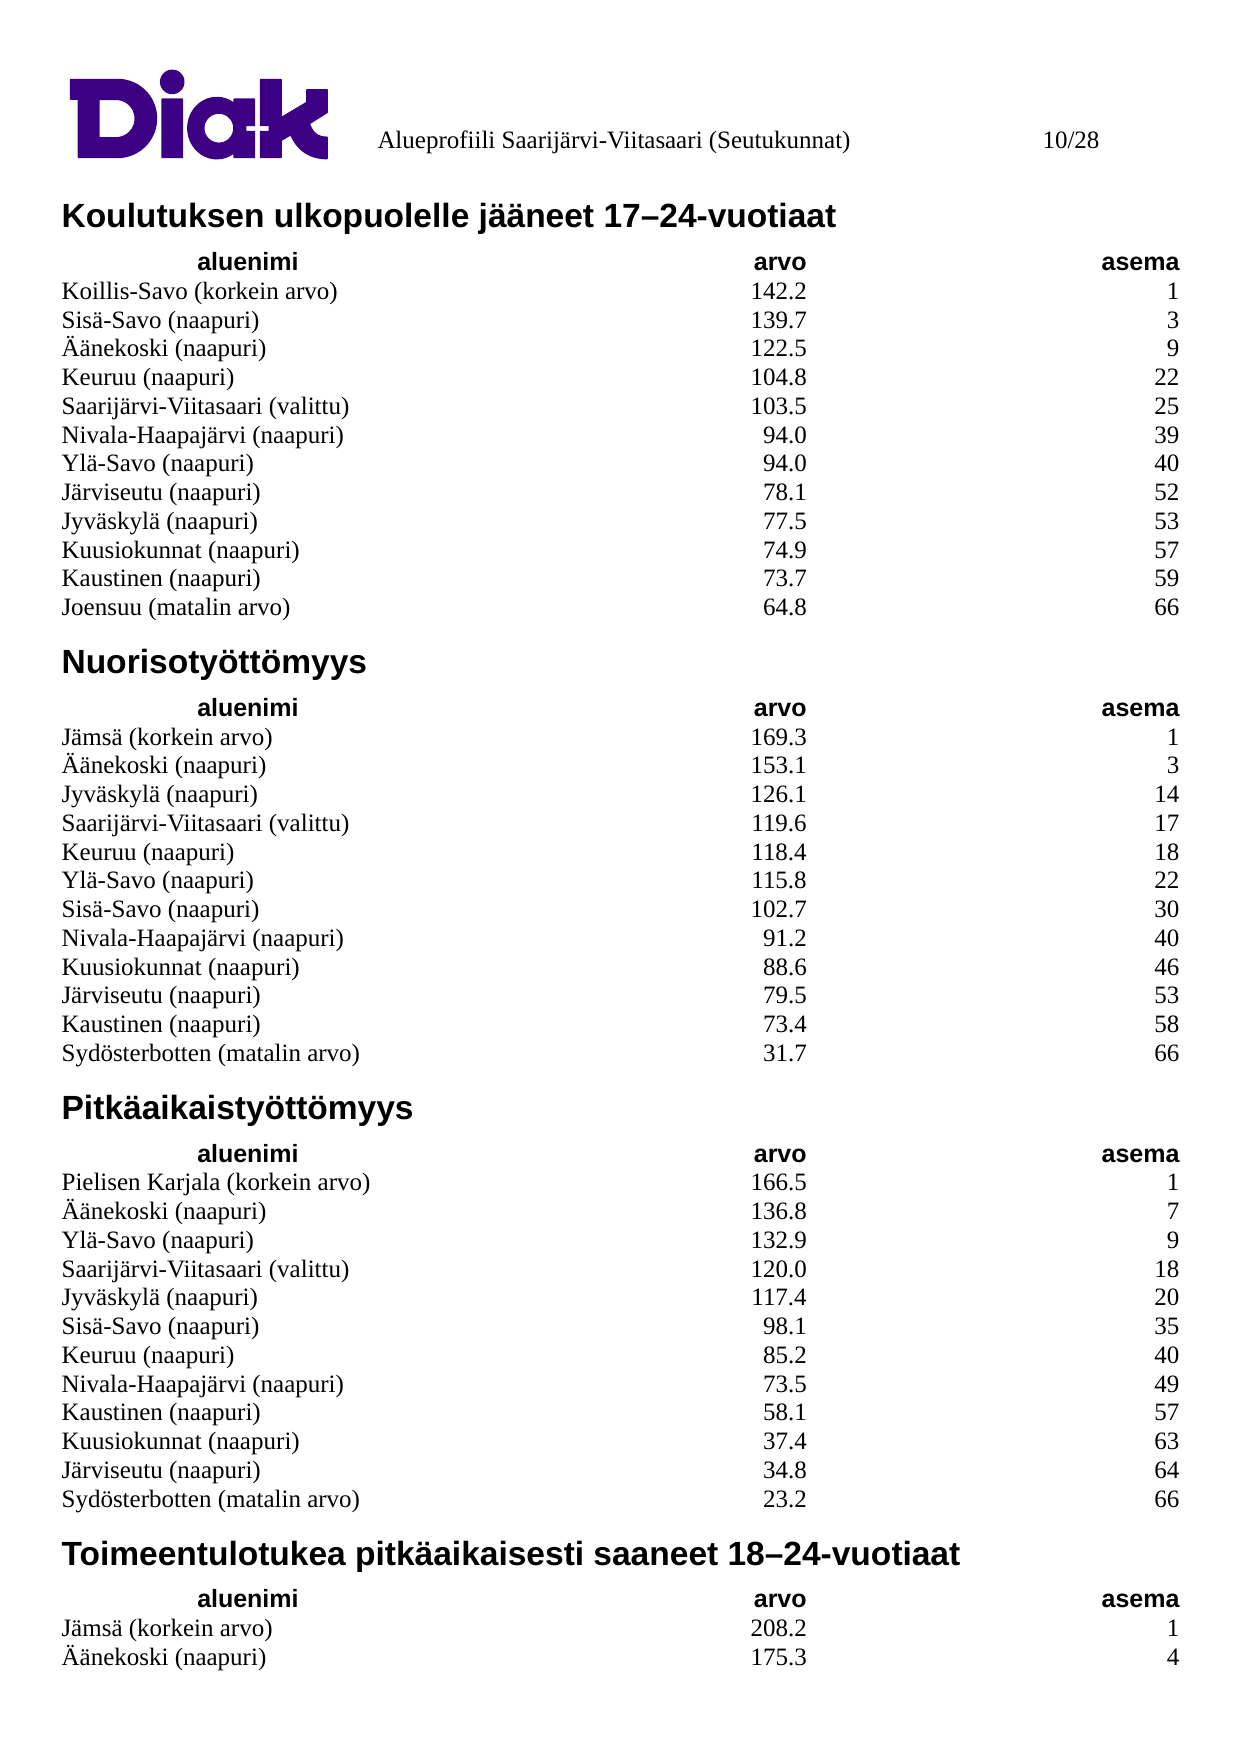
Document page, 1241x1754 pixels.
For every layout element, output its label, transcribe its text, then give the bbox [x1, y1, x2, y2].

table_header asema [806, 247, 1179, 276]
table_header aluenimi [61, 693, 434, 722]
table_cell Äänekoski (naapuri) [61, 751, 434, 779]
table_cell 57 [806, 1398, 1179, 1426]
table_cell Äänekoski (naapuri) [61, 334, 434, 362]
table_cell 22 [806, 362, 1179, 391]
table_cell Äänekoski (naapuri) [61, 1196, 434, 1225]
table_cell Kuusiokunnat (naapuri) [61, 952, 434, 981]
table_cell 34.8 [434, 1455, 806, 1484]
subtitle Koulutuksen ulkopuolelle jääneet 17–24-vuotiaat [61, 196, 1179, 235]
table_cell Jämsä (korkein arvo) [61, 1613, 434, 1642]
table_cell 104.8 [434, 362, 806, 391]
table_cell Jämsä (korkein arvo) [61, 722, 434, 751]
table_cell Kaustinen (naapuri) [61, 1009, 434, 1038]
table_cell 31.7 [434, 1038, 806, 1067]
table_cell Järviseutu (naapuri) [61, 1455, 434, 1484]
table_cell 49 [806, 1369, 1179, 1397]
table_cell 85.2 [434, 1340, 806, 1369]
table_cell 20 [806, 1283, 1179, 1311]
table_cell Kuusiokunnat (naapuri) [61, 535, 434, 563]
table_cell Sisä-Savo (naapuri) [61, 894, 434, 923]
table_cell 118.4 [434, 837, 806, 866]
table_cell 117.4 [434, 1283, 806, 1311]
table_cell 39 [806, 420, 1179, 448]
table_cell Sisä-Savo (naapuri) [61, 305, 434, 333]
table_cell 46 [806, 952, 1179, 981]
table_cell Saarijärvi-Viitasaari (valittu) [61, 391, 434, 420]
table_header asema [806, 693, 1179, 722]
table_cell 103.5 [434, 391, 806, 420]
table_cell 115.8 [434, 866, 806, 894]
table_cell 98.1 [434, 1311, 806, 1340]
table_cell Joensuu (matalin arvo) [61, 592, 434, 621]
table_cell Kaustinen (naapuri) [61, 564, 434, 592]
table_cell Keuruu (naapuri) [61, 837, 434, 866]
subtitle Toimeentulotukea pitkäaikaisesti saaneet 18–24-vuotiaat [61, 1533, 1179, 1572]
table_cell Sisä-Savo (naapuri) [61, 1311, 434, 1340]
table_cell 102.7 [434, 894, 806, 923]
table_cell Koillis-Savo (korkein arvo) [61, 276, 434, 305]
table_cell 132.9 [434, 1225, 806, 1254]
table_cell Nivala-Haapajärvi (naapuri) [61, 420, 434, 448]
table_cell 23.2 [434, 1484, 806, 1512]
table_cell 73.5 [434, 1369, 806, 1397]
table_cell Ylä-Savo (naapuri) [61, 866, 434, 894]
table_header arvo [434, 247, 806, 276]
table_cell 166.5 [434, 1168, 806, 1196]
table_cell Keuruu (naapuri) [61, 1340, 434, 1369]
table_cell 126.1 [434, 779, 806, 808]
table_cell Jyväskylä (naapuri) [61, 779, 434, 808]
table_cell Järviseutu (naapuri) [61, 477, 434, 506]
table_cell Ylä-Savo (naapuri) [61, 449, 434, 477]
table_cell 122.5 [434, 334, 806, 362]
table_cell 73.7 [434, 564, 806, 592]
table_cell 22 [806, 866, 1179, 894]
table_cell Ylä-Savo (naapuri) [61, 1225, 434, 1254]
table_cell 63 [806, 1426, 1179, 1455]
table_cell 74.9 [434, 535, 806, 563]
table_cell 175.3 [434, 1642, 806, 1671]
table_header aluenimi [61, 247, 434, 276]
table_cell Saarijärvi-Viitasaari (valittu) [61, 808, 434, 837]
table_cell Järviseutu (naapuri) [61, 981, 434, 1009]
table_cell 153.1 [434, 751, 806, 779]
table_cell 37.4 [434, 1426, 806, 1455]
table_cell Sydösterbotten (matalin arvo) [61, 1038, 434, 1067]
table_header aluenimi [61, 1585, 434, 1613]
table_cell 66 [806, 1038, 1179, 1067]
table_cell Nivala-Haapajärvi (naapuri) [61, 1369, 434, 1397]
table_cell 18 [806, 837, 1179, 866]
table_cell 17 [806, 808, 1179, 837]
table_cell 40 [806, 1340, 1179, 1369]
subtitle Nuorisotyöttömyys [61, 642, 1179, 681]
table_cell 142.2 [434, 276, 806, 305]
table_cell Äänekoski (naapuri) [61, 1642, 434, 1671]
table_cell Jyväskylä (naapuri) [61, 1283, 434, 1311]
table_cell 64.8 [434, 592, 806, 621]
table_header asema [806, 1139, 1179, 1167]
table_cell 169.3 [434, 722, 806, 751]
table_header aluenimi [61, 1139, 434, 1167]
table_header arvo [434, 693, 806, 722]
table_cell 3 [806, 305, 1179, 333]
table_cell 9 [806, 334, 1179, 362]
table_cell 30 [806, 894, 1179, 923]
table_cell 88.6 [434, 952, 806, 981]
table_cell Jyväskylä (naapuri) [61, 506, 434, 535]
table_cell Keuruu (naapuri) [61, 362, 434, 391]
table_cell 53 [806, 981, 1179, 1009]
table_cell 1 [806, 1613, 1179, 1642]
table_cell 59 [806, 564, 1179, 592]
table_cell 52 [806, 477, 1179, 506]
table_cell 94.0 [434, 449, 806, 477]
table_cell 1 [806, 276, 1179, 305]
table_cell 35 [806, 1311, 1179, 1340]
table_cell 64 [806, 1455, 1179, 1484]
table_cell 4 [806, 1642, 1179, 1671]
table_cell Kuusiokunnat (naapuri) [61, 1426, 434, 1455]
table_cell Nivala-Haapajärvi (naapuri) [61, 923, 434, 952]
table_cell 57 [806, 535, 1179, 563]
table_cell Pielisen Karjala (korkein arvo) [61, 1168, 434, 1196]
table_cell 139.7 [434, 305, 806, 333]
table_cell 120.0 [434, 1254, 806, 1282]
table_cell Kaustinen (naapuri) [61, 1398, 434, 1426]
table_cell 77.5 [434, 506, 806, 535]
table_header arvo [434, 1585, 806, 1613]
table_cell 91.2 [434, 923, 806, 952]
table_cell 119.6 [434, 808, 806, 837]
table_cell 53 [806, 506, 1179, 535]
table_cell 40 [806, 449, 1179, 477]
table_header arvo [434, 1139, 806, 1167]
table_cell 40 [806, 923, 1179, 952]
table_cell 1 [806, 1168, 1179, 1196]
table_cell 136.8 [434, 1196, 806, 1225]
table_cell 9 [806, 1225, 1179, 1254]
table_cell 208.2 [434, 1613, 806, 1642]
table_cell 94.0 [434, 420, 806, 448]
table_cell 58.1 [434, 1398, 806, 1426]
table_cell Sydösterbotten (matalin arvo) [61, 1484, 434, 1512]
table_header asema [806, 1585, 1179, 1613]
table_cell 66 [806, 592, 1179, 621]
table_cell 18 [806, 1254, 1179, 1282]
table_cell Saarijärvi-Viitasaari (valittu) [61, 1254, 434, 1282]
table_cell 73.4 [434, 1009, 806, 1038]
table_cell 58 [806, 1009, 1179, 1038]
table_cell 7 [806, 1196, 1179, 1225]
table_cell 1 [806, 722, 1179, 751]
table_cell 14 [806, 779, 1179, 808]
table_cell 79.5 [434, 981, 806, 1009]
subtitle Pitkäaikaistyöttömyys [61, 1088, 1179, 1126]
table_cell 66 [806, 1484, 1179, 1512]
table_cell 78.1 [434, 477, 806, 506]
table_cell 25 [806, 391, 1179, 420]
table_cell 3 [806, 751, 1179, 779]
